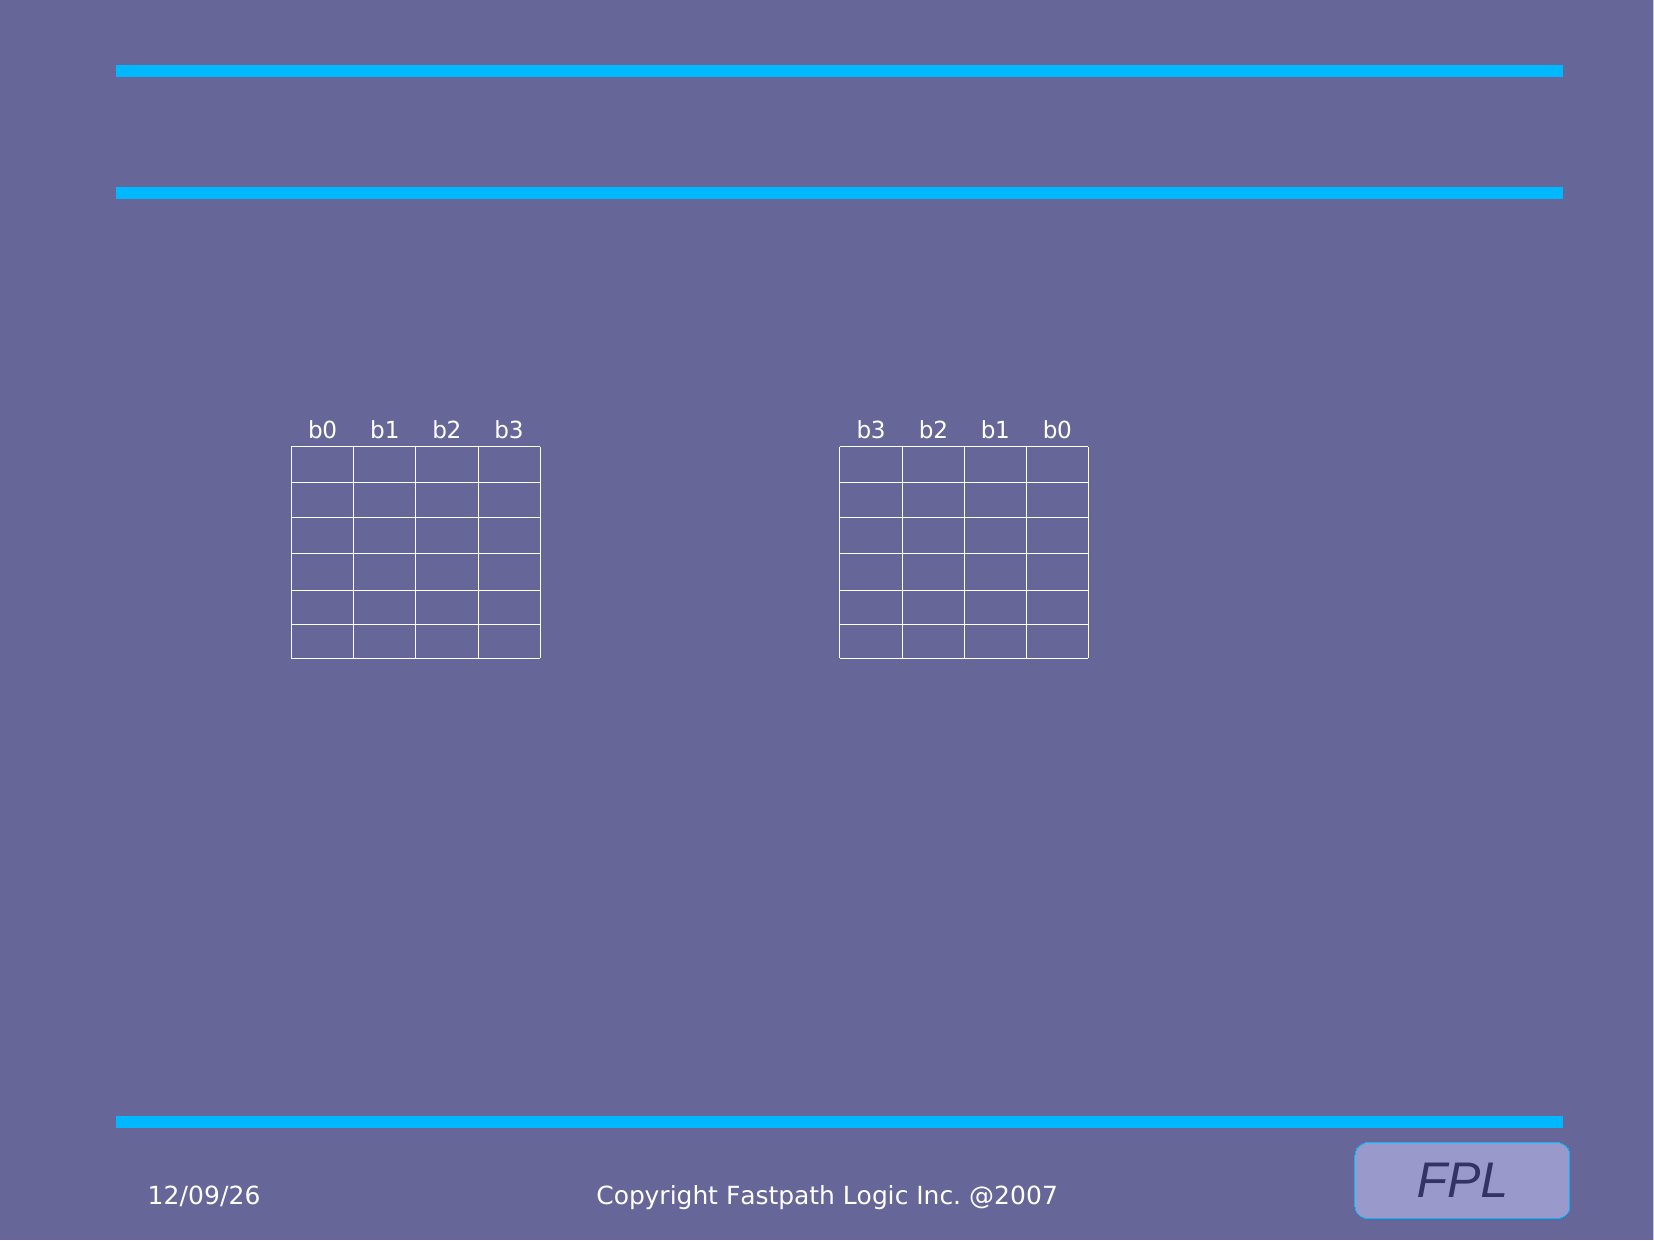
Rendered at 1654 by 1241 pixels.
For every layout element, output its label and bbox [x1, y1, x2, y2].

chart [838, 411, 1336, 756]
chart [289, 411, 788, 756]
